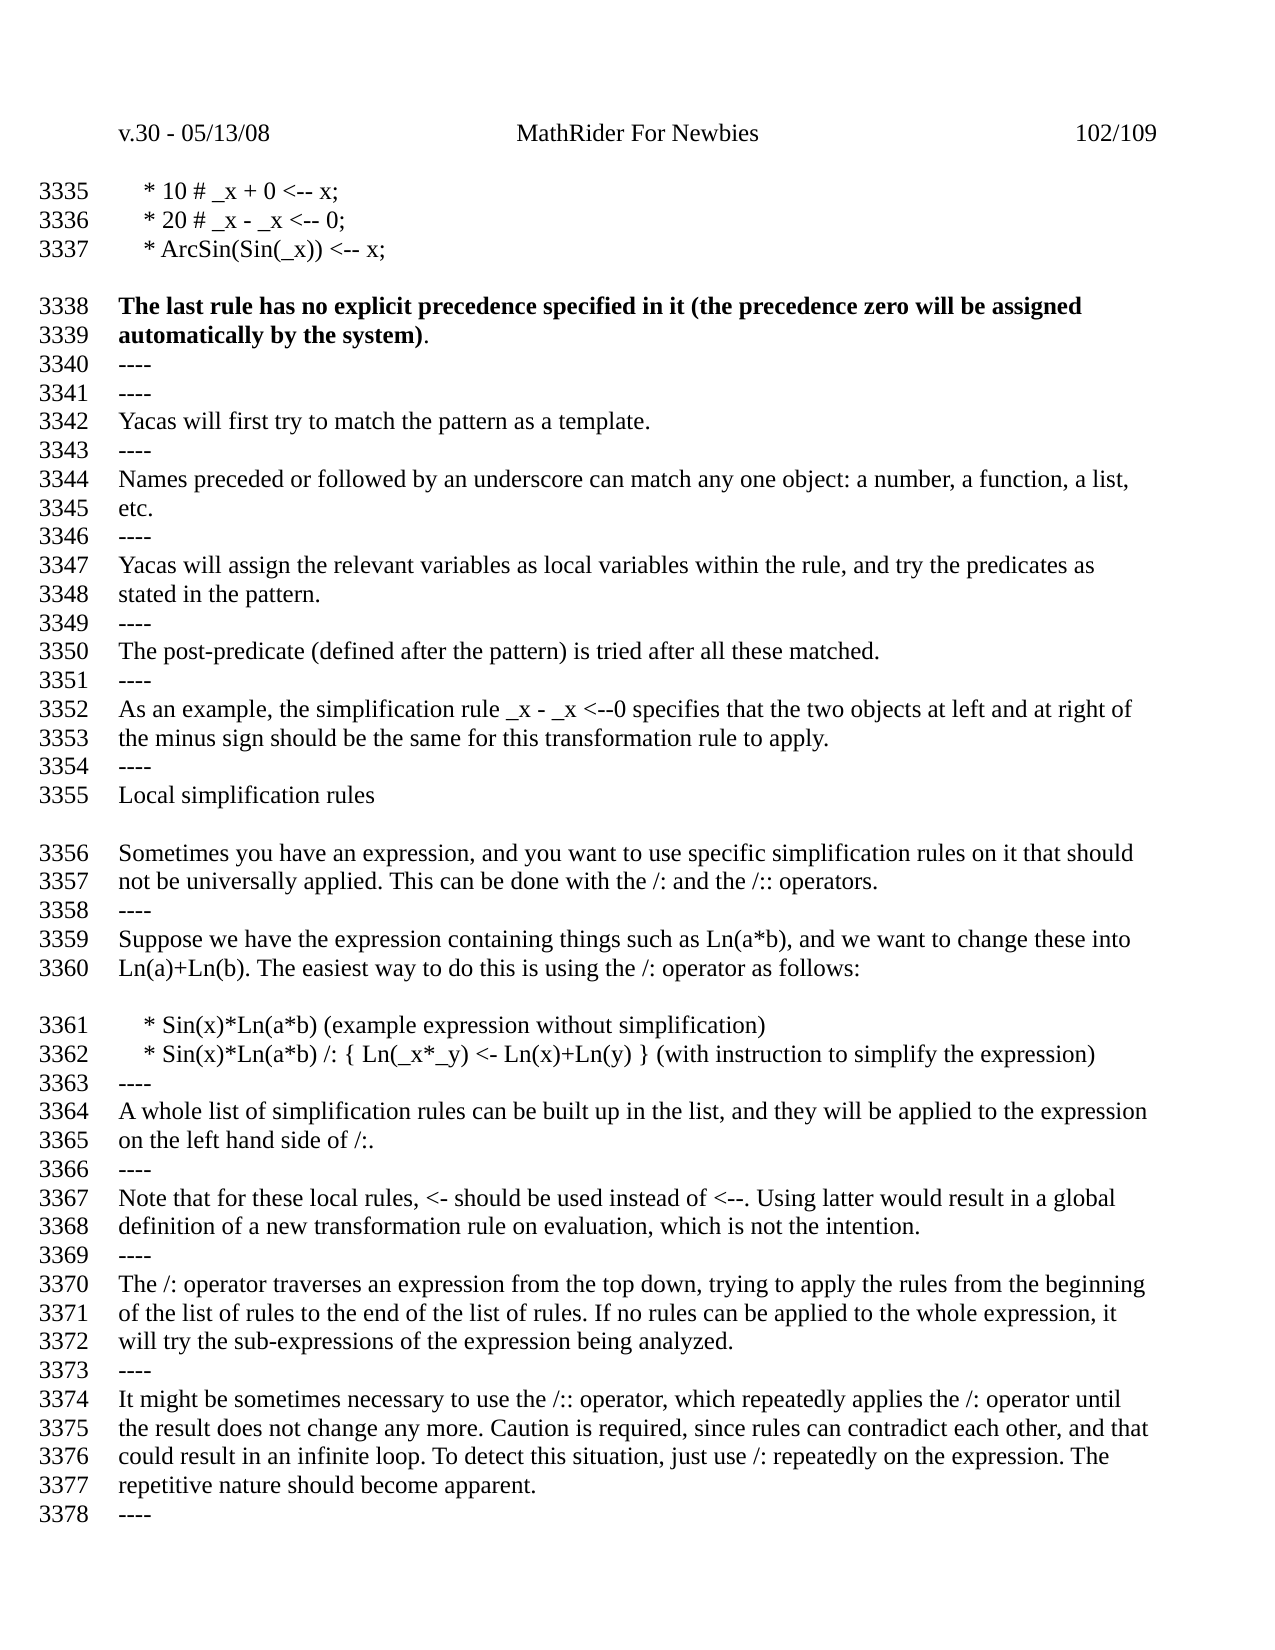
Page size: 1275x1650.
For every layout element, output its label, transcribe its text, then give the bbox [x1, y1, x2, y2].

text The /: operator traverses an expression from the top down, trying to apply the rules from the beginning of the list of rules to the end of the list of rules. If no rules can be applied to the whole expression, it will try the sub-expressions of the expression being analyzed. [118, 1269, 1157, 1355]
text * Sin(x)*Ln(a*b) /: { Ln(_x*_y) <- Ln(x)+Ln(y) } (with instruction to simplify the expression) [118, 1039, 1157, 1068]
text Yacas will assign the relevant variables as local variables within the rule, and try the predicates as stated in the pattern. [118, 550, 1157, 608]
text ---- [118, 608, 1157, 636]
text Note that for these local rules, <- should be used instead of <--. Using latter would result in a global definition of a new transformation rule on evaluation, which is not the intention. [118, 1183, 1157, 1240]
text ---- [118, 435, 1157, 464]
text Sometimes you have an expression, and you want to use specific simplification rules on it that should not be universally applied. This can be done with the /: and the /:: operators. [118, 838, 1157, 895]
text ---- [118, 378, 1157, 406]
text ---- [118, 1068, 1157, 1096]
text Suppose we have the expression containing things such as Ln(a*b), and we want to change these into Ln(a)+Ln(b). The easiest way to do this is using the /: operator as follows: [118, 924, 1157, 981]
text It might be sometimes necessary to use the /:: operator, which repeatedly applies the /: operator until the result does not change any more. Caution is required, since rules can contradict each other, and that could result in an infinite loop. To detect this situation, just use /: repeatedly on the expression. The repetitive nature should become apparent. [118, 1384, 1157, 1499]
text ---- [118, 1499, 1157, 1528]
text * 20 # _x - _x <-- 0; [118, 205, 1157, 234]
text * Sin(x)*Ln(a*b) (example expression without simplification) [118, 1010, 1157, 1039]
text ---- [118, 1154, 1157, 1183]
text ---- [118, 1240, 1157, 1269]
text ---- [118, 349, 1157, 378]
text Local simplification rules [118, 780, 1157, 809]
text * 10 # _x + 0 <-- x; [118, 176, 1157, 205]
text * ArcSin(Sin(_x)) <-- x; [118, 234, 1157, 263]
text ---- [118, 665, 1157, 694]
text ---- [118, 1355, 1157, 1384]
text The post-predicate (defined after the pattern) is tried after all these matched. [118, 636, 1157, 665]
text The last rule has no explicit precedence specified in it (the precedence zero will be assigned automatically by the system). [118, 291, 1157, 349]
text ---- [118, 521, 1157, 550]
text Names preceded or followed by an underscore can match any one object: a number, a function, a list, etc. [118, 464, 1157, 521]
text ---- [118, 895, 1157, 924]
text A whole list of simplification rules can be built up in the list, and they will be applied to the expression on the left hand side of /:. [118, 1096, 1157, 1154]
text ---- [118, 751, 1157, 780]
text As an example, the simplification rule _x - _x <--0 specifies that the two objects at left and at right of the minus sign should be the same for this transformation rule to apply. [118, 694, 1157, 751]
text Yacas will first try to match the pattern as a template. [118, 406, 1157, 435]
